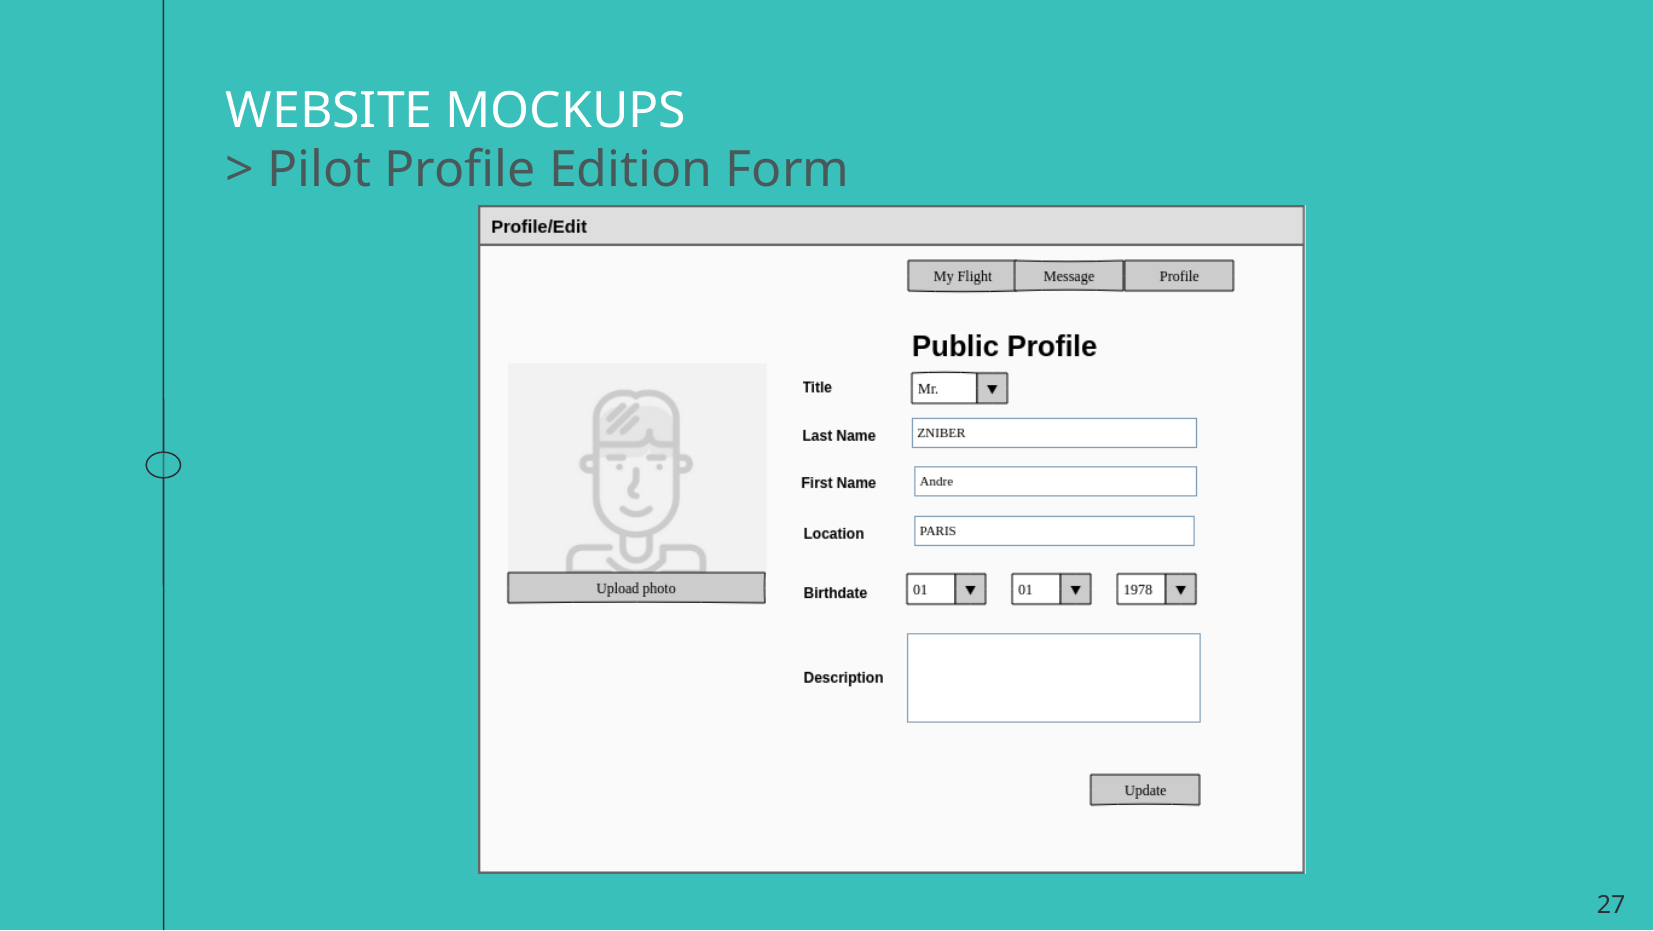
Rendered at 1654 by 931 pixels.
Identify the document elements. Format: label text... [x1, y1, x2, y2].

slide_number [1541, 873, 1641, 931]
title > Pilot Profile Edition Form [210, 153, 1451, 212]
title WEBSITE MOCKUPS [210, 90, 1451, 153]
picture [478, 205, 1306, 874]
